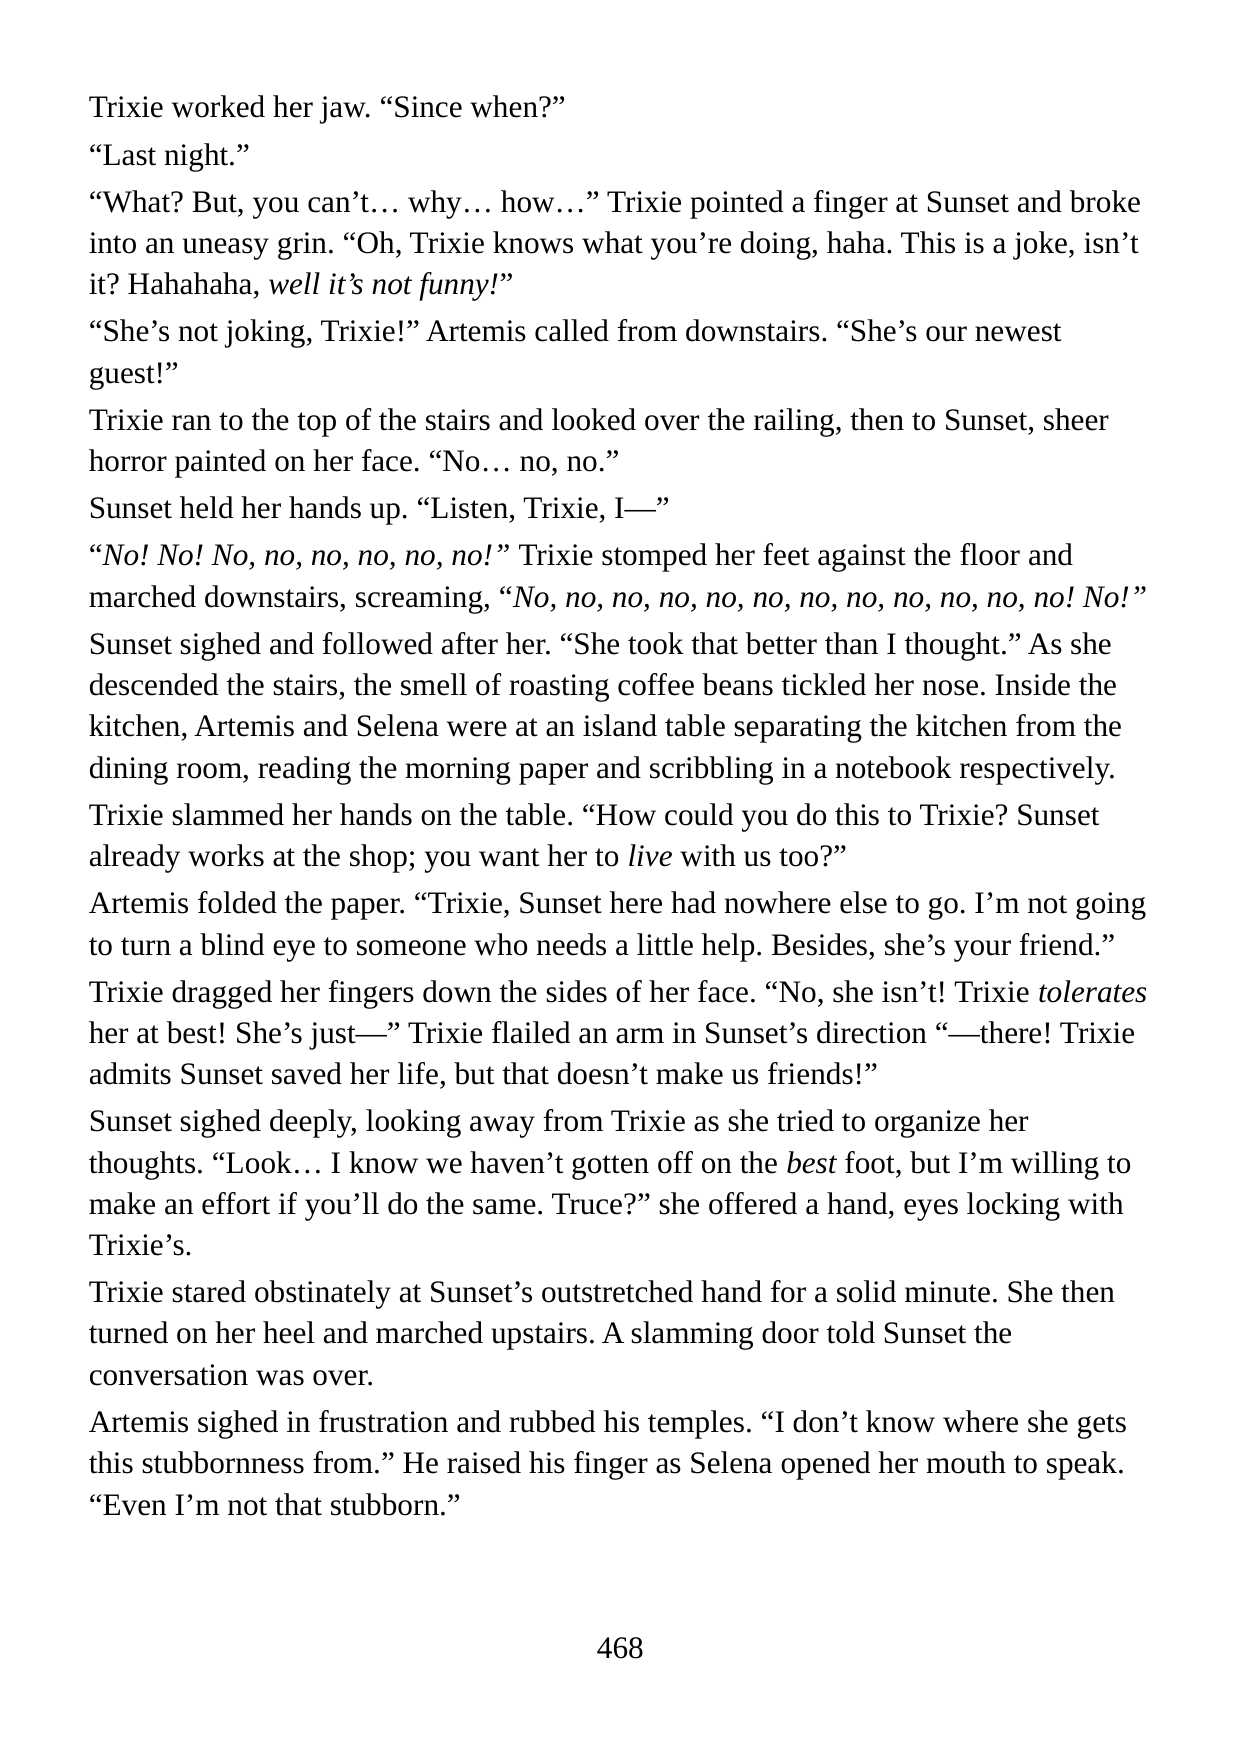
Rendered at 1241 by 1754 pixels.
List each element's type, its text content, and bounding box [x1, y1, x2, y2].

text “No! No! No, no, no, no, no, no!” Trixie stomped her feet against the floor and marched downstairs, screaming, “No, no, no, no, no, no, no, no, no, no, no, no! No!” [88, 537, 1152, 614]
text “Last night.” [88, 136, 1152, 172]
text “She’s not joking, Trixie!” Artemis called from downstairs. “She’s our newest guest!” [88, 313, 1152, 390]
text Sunset held her hands up. “Listen, Trixie, I—” [88, 489, 1152, 525]
text Trixie dragged her fingers down the sides of her face. “No, she isn’t! Trixie tolerates her at best! She’s just—” Trixie flailed an arm in Sunset’s direction “—there! Trixie admits Sunset saved her life, but that doesn’t make us friends!” [88, 973, 1152, 1091]
text Trixie slammed her hands on the table. “How could you do this to Trixie? Sunset already works at the shop; you want her to live with us too?” [88, 796, 1152, 873]
text Trixie worked her jaw. “Since when?” [88, 88, 1152, 124]
text Sunset sighed and followed after her. “She took that better than I thought.” As she descended the stairs, the smell of roasting coffee beans tickled her nose. Inside the kitchen, Artemis and Selena were at an island table separating the kitchen from the dining room, reading the morning paper and scribbling in a notebook respectively. [88, 625, 1152, 785]
text Sunset sighed deeply, looking away from Trixie as she tried to organize her thoughts. “Look… I know we haven’t gotten off on the best foot, but I’m willing to make an effort if you’ll do the same. Truce?” she offered a hand, eyes locking with Trixie’s. [88, 1103, 1152, 1262]
text Trixie stared obstinately at Sunset’s outstretched hand for a solid minute. She then turned on her heel and marched upstairs. A slamming door told Sunset the conversation was over. [88, 1273, 1152, 1392]
text “What? But, you can’t… why… how…” Trixie pointed a finger at Sunset and broke into an uneasy grin. “Oh, Trixie knows what you’re doing, haha. This is a joke, isn’t it? Hahahaha, well it’s not funny!” [88, 183, 1152, 301]
text Trixie ran to the top of the stairs and looked over the railing, then to Sunset, sheer horror painted on her face. “No… no, no.” [88, 401, 1152, 478]
text Artemis sighed in frustration and rubbed his temples. “I don’t know where she gets this stubbornness from.” He raised his finger as Selena opened her mouth to speak. “Even I’m not that stubborn.” [88, 1403, 1152, 1522]
text Artemis folded the paper. “Trixie, Sunset here had nowhere else to go. I’m not going to turn a blind eye to someone who needs a little help. Besides, she’s your friend.” [88, 884, 1152, 962]
